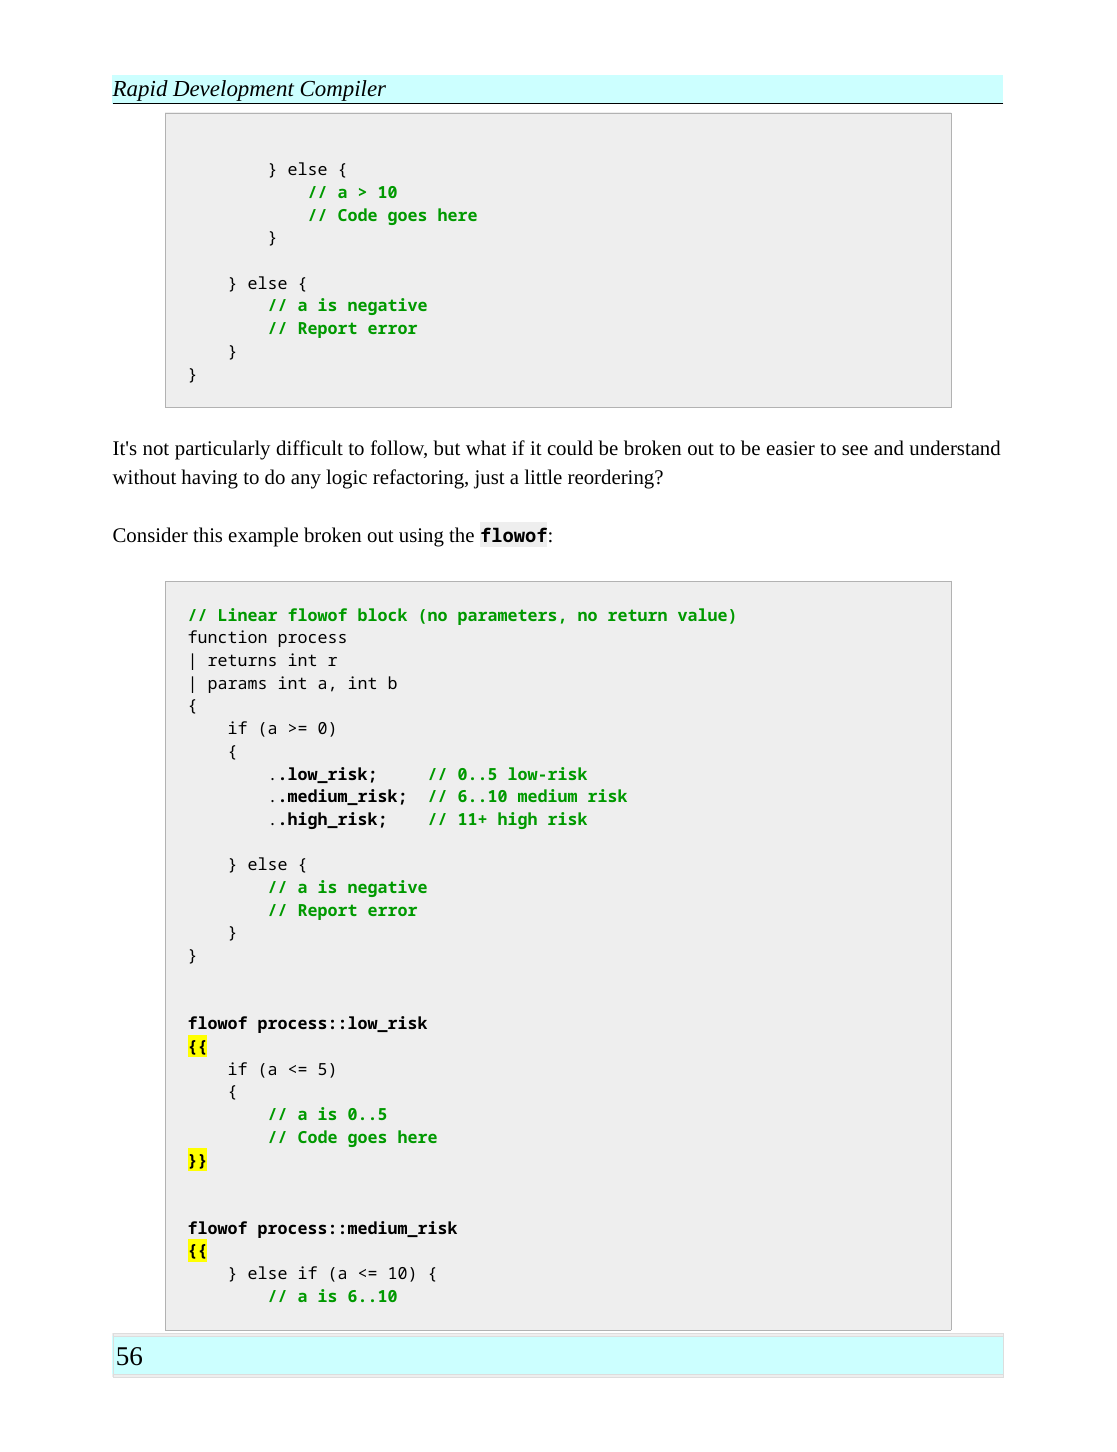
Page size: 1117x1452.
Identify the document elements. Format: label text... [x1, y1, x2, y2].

text } else { // a > 10 // Code goes here } } else { // a is negative // Report error } } [166, 114, 951, 407]
text // Linear flowof block (no parameters, no return value) function process | returns int r | params int a, int b { if (a >= 0) { ..low_risk; // 0..5 low-risk ..medium_risk; // 6..10 medium risk ..high_risk; // 11+ high risk } else { // a is negative // Report error } } flowof process::low_risk {{ if (a <= 5) { // a is 0..5 // Code goes here }} flowof process::medium_risk {{ } else if (a <= 10) { // a is 6..10 [166, 582, 951, 1330]
text It's not particularly difficult to follow, but what if it could be broken out to be easier to see and understand without having to do any logic refactoring, just a little reordering? [112, 436, 1003, 489]
text Consider this example broken out using the flowof: [112, 522, 1003, 547]
